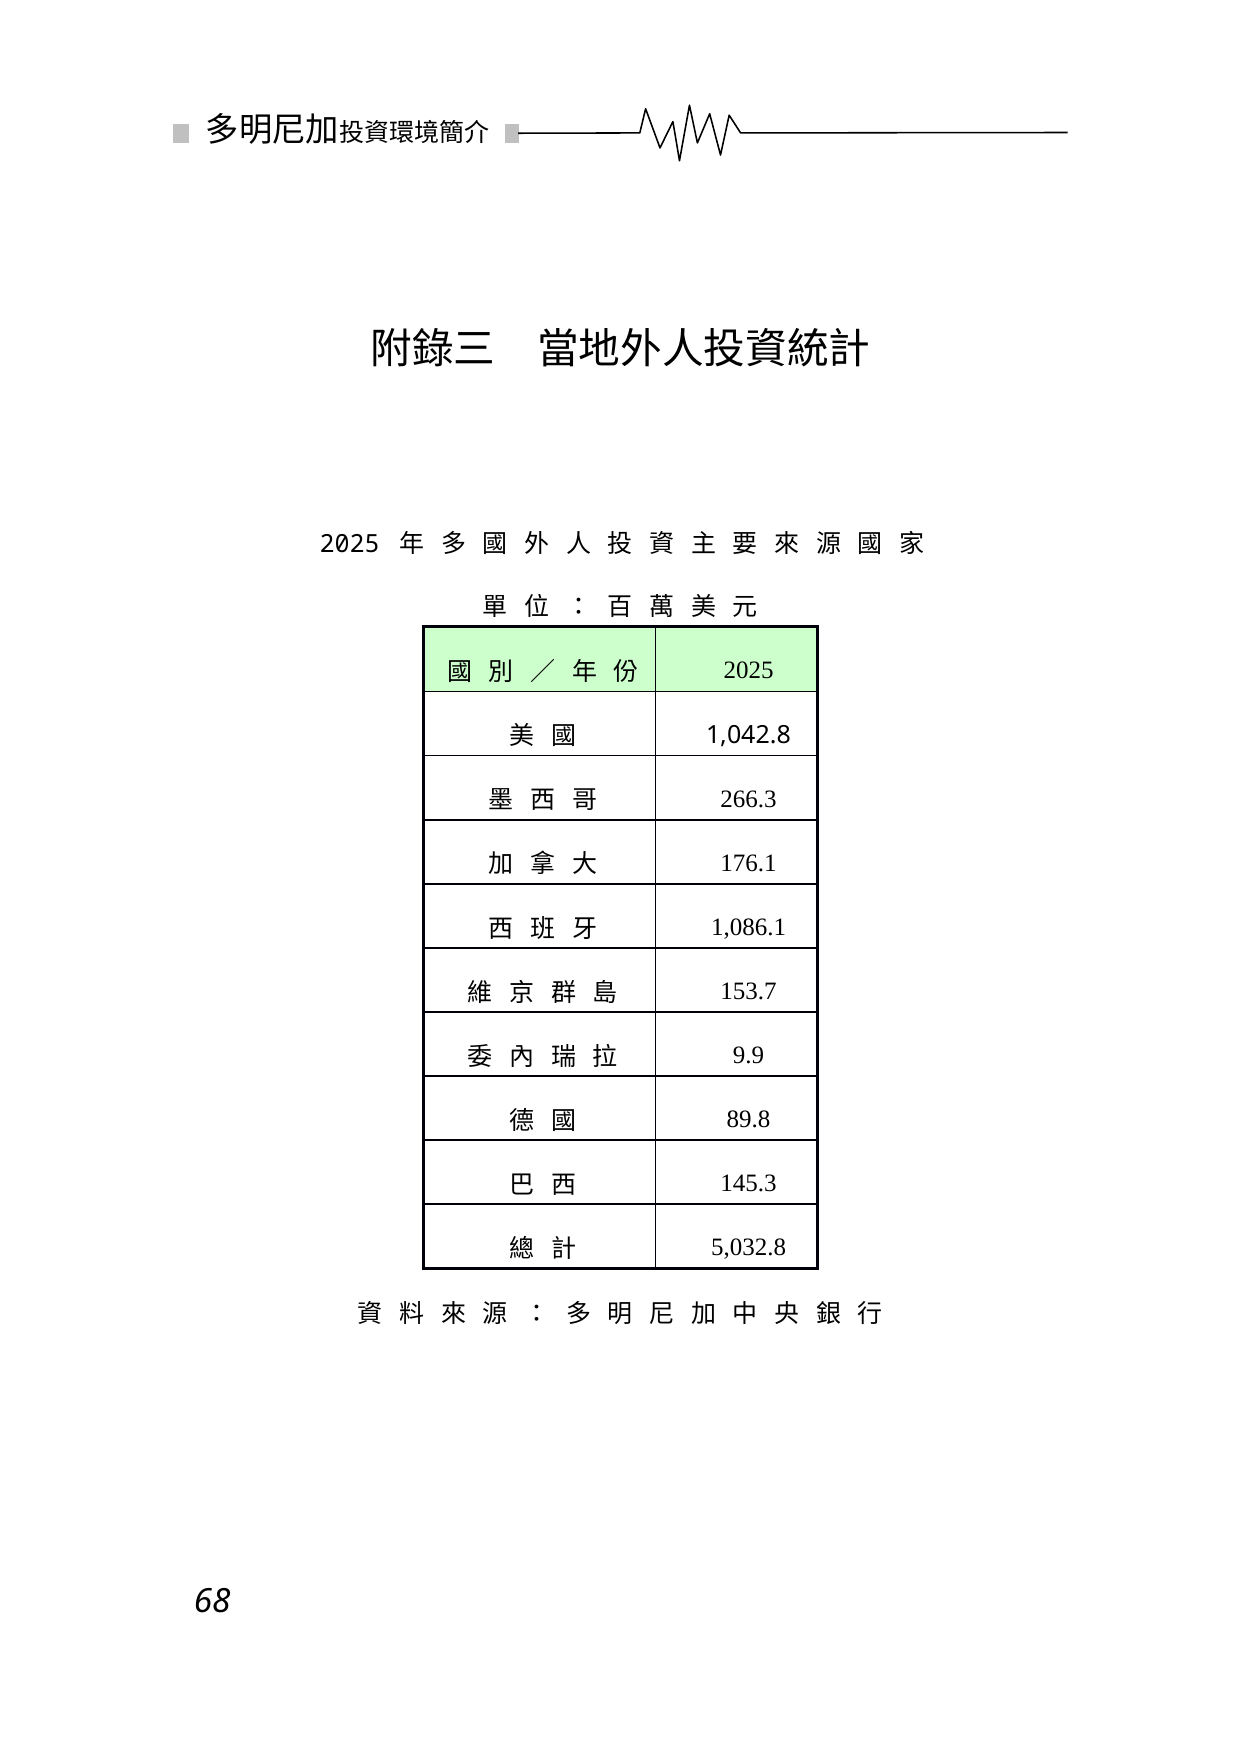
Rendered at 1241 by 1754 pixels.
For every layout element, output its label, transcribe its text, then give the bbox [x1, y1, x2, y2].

table_cell 5,032.8 [656, 1205, 816, 1267]
table_cell 9.9 [656, 1013, 816, 1075]
table_cell 美國 [425, 692, 655, 755]
table_cell 266.3 [656, 756, 816, 819]
table_cell 1,042.8 [656, 692, 816, 755]
table_header 2025 [656, 628, 816, 691]
table_cell 委內瑞拉 [425, 1013, 655, 1075]
table_cell 德國 [425, 1077, 655, 1139]
table_cell 145.3 [656, 1141, 816, 1203]
table_cell 墨西哥 [425, 756, 655, 819]
table_cell 巴西 [425, 1141, 655, 1203]
table_cell 176.1 [656, 821, 816, 883]
table_cell 1,086.1 [656, 885, 816, 947]
text 附錄三 當地外人投資統計 [183, 304, 1058, 366]
table_cell 西班牙 [425, 885, 655, 947]
table_cell 89.8 [656, 1077, 816, 1139]
table_cell 總計 [425, 1205, 655, 1267]
table_cell 加拿大 [425, 821, 655, 883]
table_cell 153.7 [656, 949, 816, 1011]
table_cell 維京群島 [425, 949, 655, 1011]
table_header 國別／年份 [425, 628, 655, 691]
text 2025年多國外人投資主要來源國家 [183, 500, 1058, 563]
text 單位：百萬美元 [183, 563, 1058, 625]
text 資料來源：多明尼加中央銀行 [183, 1270, 1058, 1333]
